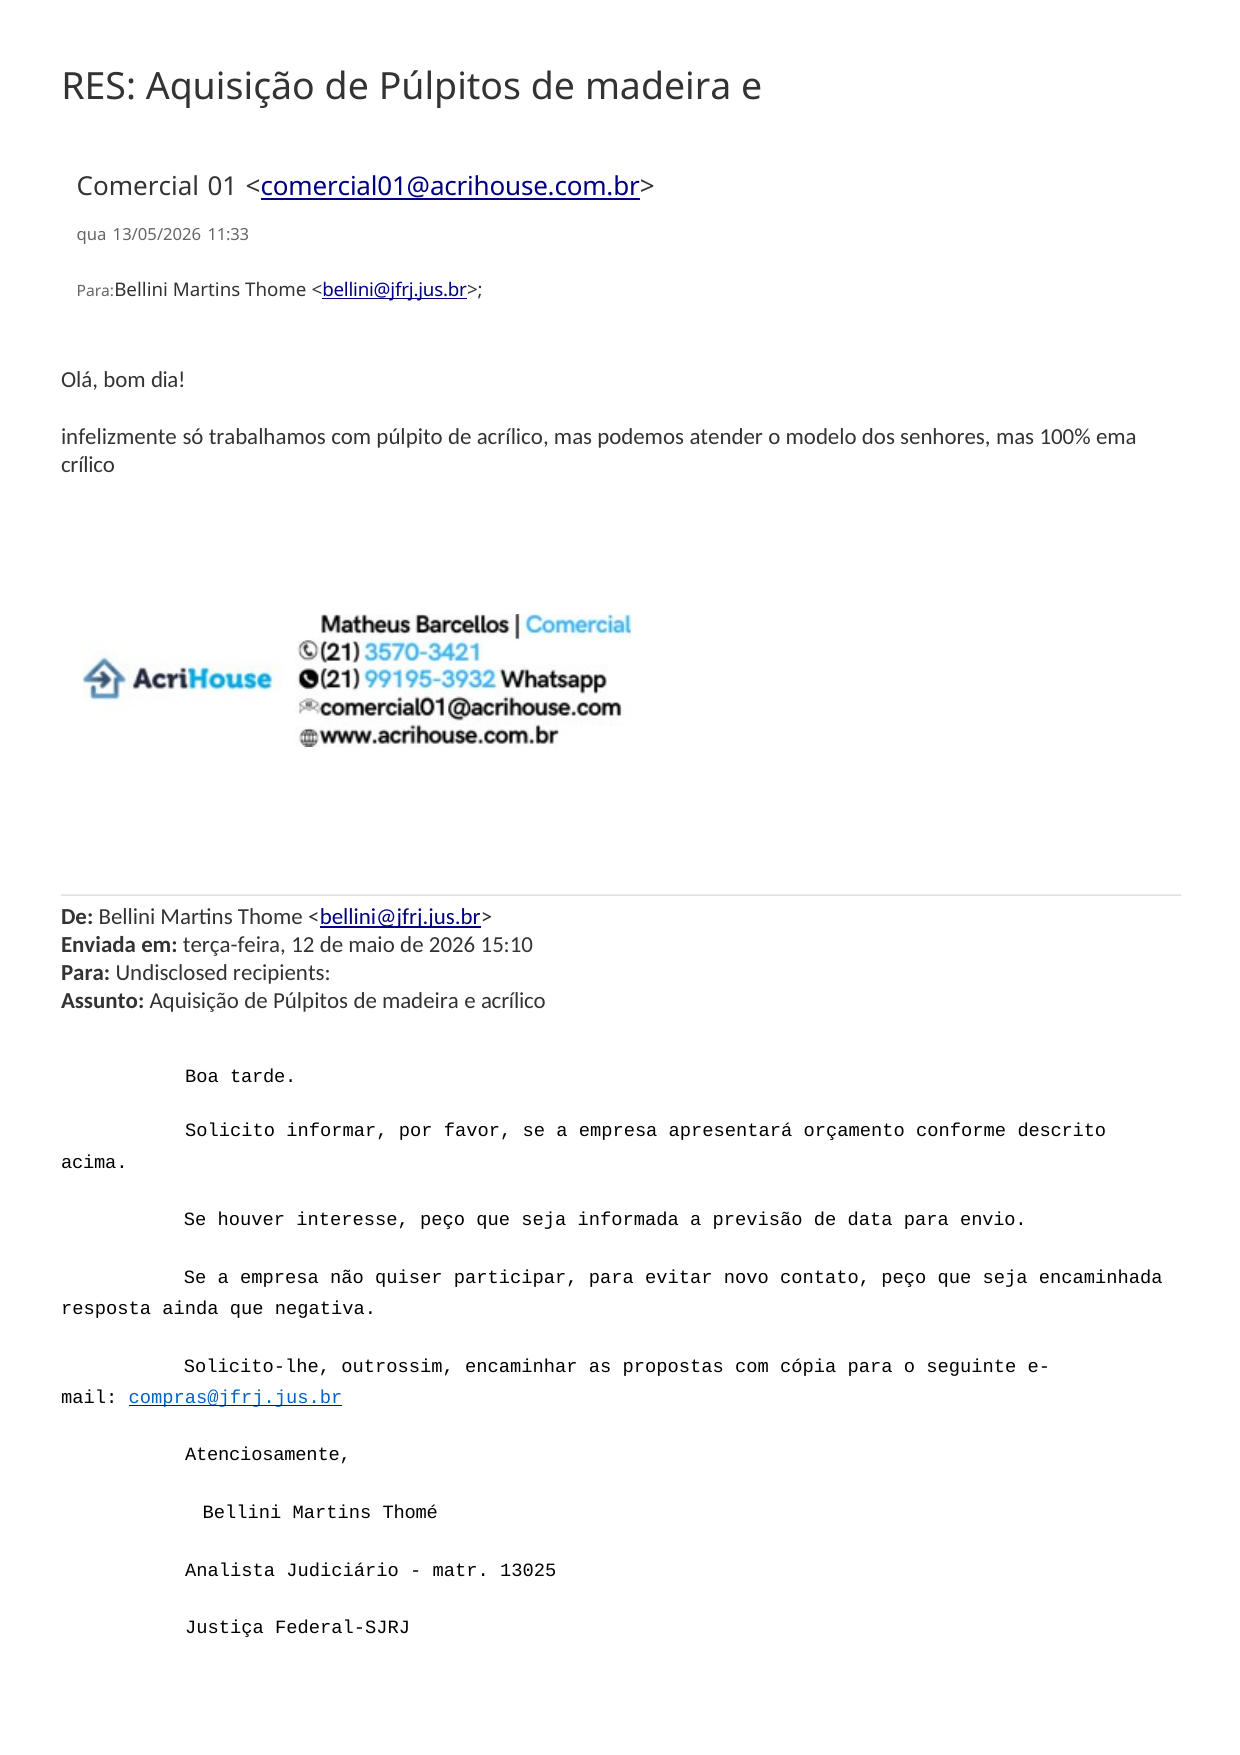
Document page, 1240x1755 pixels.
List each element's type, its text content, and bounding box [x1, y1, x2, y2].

text Solicito-lhe, outrossim, encaminhar as propostas com cópia para o seguinte e-mail: compras@jfrj.jus.br [61, 1357, 1051, 1409]
text Comercial 01 <comercial01@acrihouse.com.br> [76, 168, 1181, 203]
text Olá, bom dia! [61, 366, 1181, 394]
text Bellini Martins Thomé [202, 1503, 1181, 1524]
text Analista Judiciário - matr. 13025 Justiça Federal-SJRJ [185, 1561, 565, 1639]
text Assunto: Aquisição de Púlpitos de madeira e acrílico [61, 987, 1181, 1015]
text Atenciosamente, [185, 1445, 1181, 1466]
text Solicito informar, por favor, se a empresa apresentará orçamento conforme descrito [185, 1121, 1181, 1142]
text Para:Bellini Martins Thome <bellini@jfrj.jus.br>; [76, 276, 1181, 301]
text Boa tarde. [185, 1066, 1181, 1088]
text acima. [61, 1152, 1181, 1174]
text qua 13/05/2026 11:33 [76, 222, 1181, 245]
text Se a empresa não quiser participar, para evitar novo contato, peço que seja encaminhada resposta ainda que negativa. [61, 1268, 1181, 1320]
text infelizmente só trabalhamos com púlpito de acrílico, mas podemos atender o modelo dos senhores, mas 100% ema crílico [61, 422, 1167, 478]
text Se houver interesse, peço que seja informada a previsão de data para envio. [184, 1210, 1181, 1231]
text De: Bellini Martins Thome <bellini@jfrj.jus.br> Enviada em: terça-feira, 12 de maio de 2026 15:10 Para: Undisclosed recipients: [61, 902, 565, 986]
